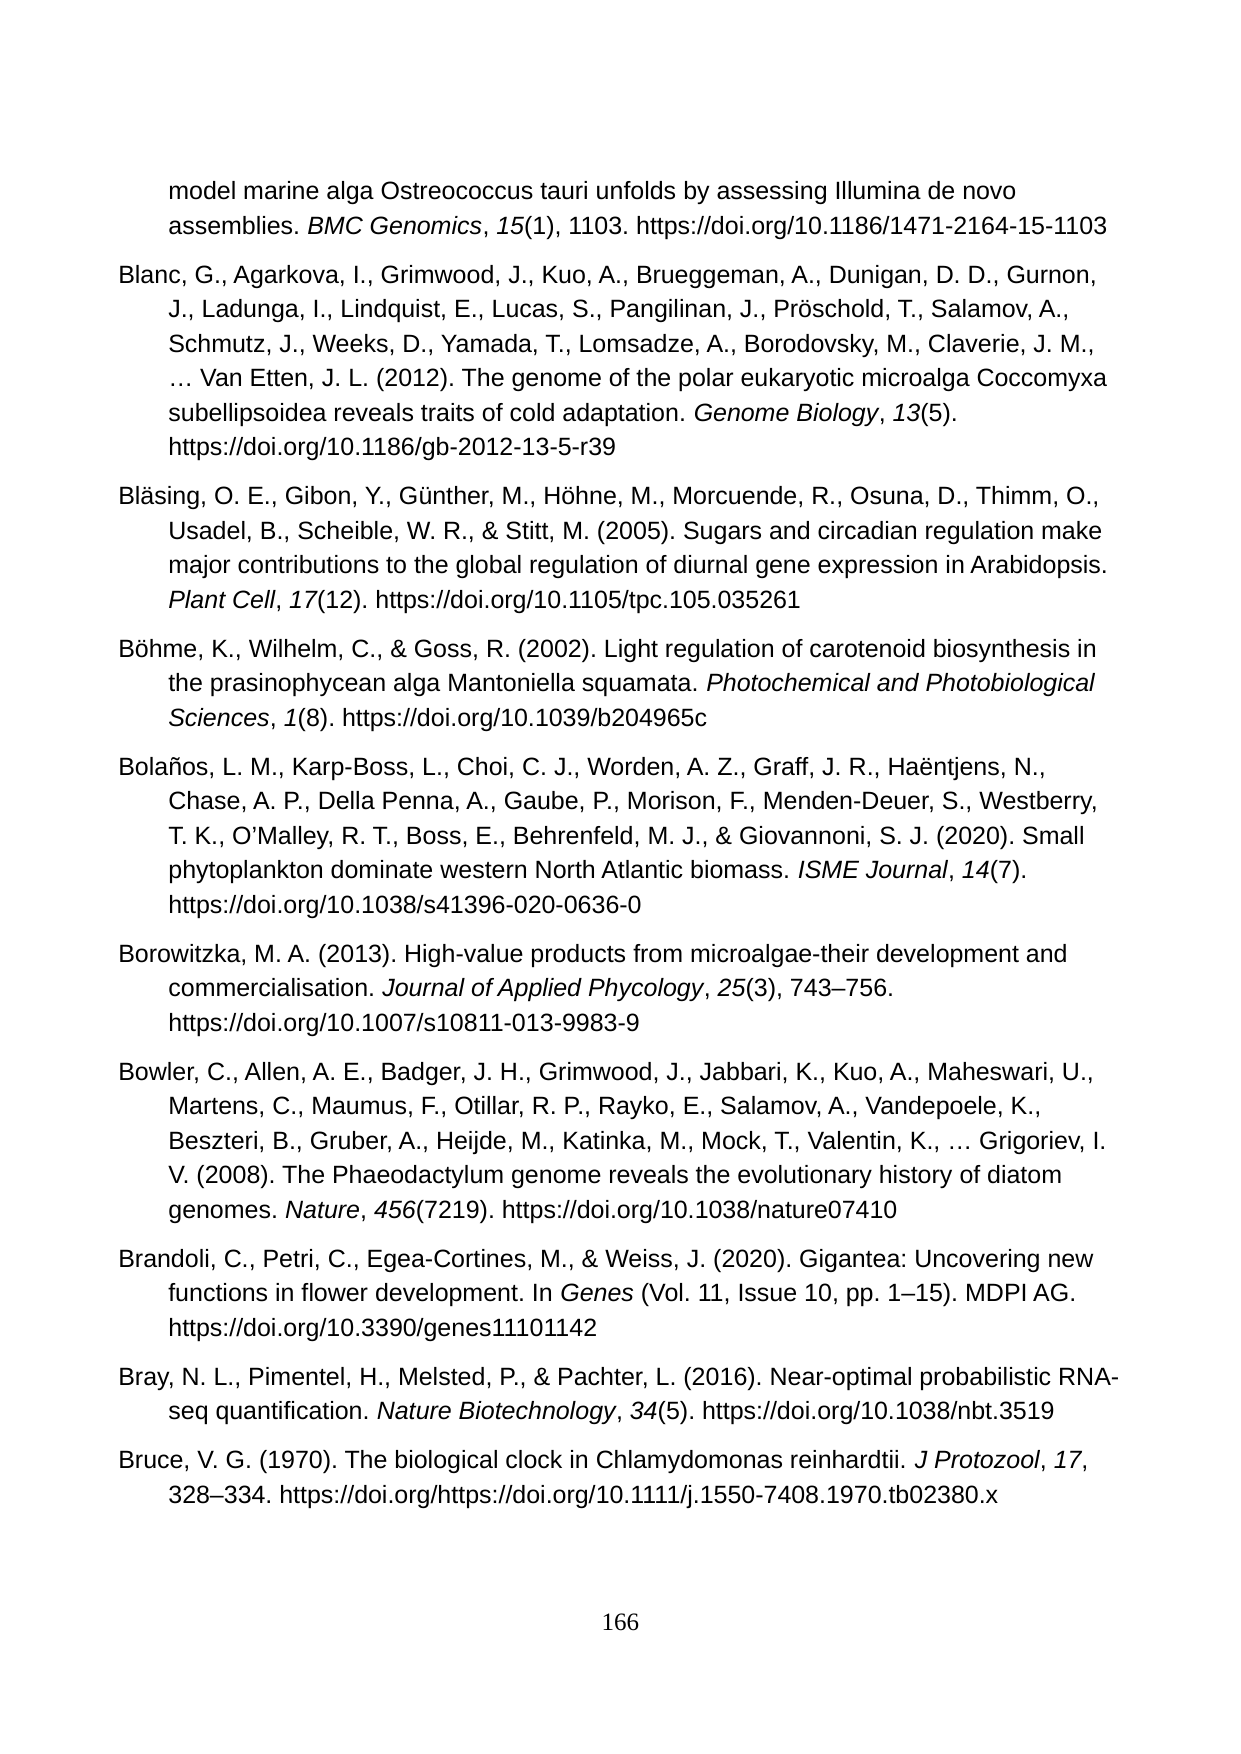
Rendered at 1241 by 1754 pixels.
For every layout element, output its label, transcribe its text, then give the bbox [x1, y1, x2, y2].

text model marine alga Ostreococcus tauri unfolds by assessing Illumina de novo assemblies. BMC Genomics, 15(1), 1103. https://doi.org/10.1186/1471-2164-15-1103 [118, 176, 1122, 239]
text Bolaños, L. M., Karp-Boss, L., Choi, C. J., Worden, A. Z., Graff, J. R., Haëntjens, N., Chase, A. P., Della Penna, A., Gaube, P., Morison, F., Menden-Deuer, S., Westberry, T. K., O’Malley, R. T., Boss, E., Behrenfeld, M. J., & Giovannoni, S. J. (2020). Small phytoplankton dominate western North Atlantic biomass. ISME Journal, 14(7). https://doi.org/10.1038/s41396-020-0636-0 [118, 752, 1122, 918]
text Bray, N. L., Pimentel, H., Melsted, P., & Pachter, L. (2016). Near-optimal probabilistic RNA-seq quantification. Nature Biotechnology, 34(5). https://doi.org/10.1038/nbt.3519 [118, 1362, 1122, 1425]
text Brandoli, C., Petri, C., Egea-Cortines, M., & Weiss, J. (2020). Gigantea: Uncovering new functions in flower development. In Genes (Vol. 11, Issue 10, pp. 1–15). MDPI AG. https://doi.org/10.3390/genes11101142 [118, 1244, 1122, 1342]
text Blanc, G., Agarkova, I., Grimwood, J., Kuo, A., Brueggeman, A., Dunigan, D. D., Gurnon, J., Ladunga, I., Lindquist, E., Lucas, S., Pangilinan, J., Pröschold, T., Salamov, A., Schmutz, J., Weeks, D., Yamada, T., Lomsadze, A., Borodovsky, M., Claverie, J. M., … Van Etten, J. L. (2012). The genome of the polar eukaryotic microalga Coccomyxa subellipsoidea reveals traits of cold adaptation. Genome Biology, 13(5). https://doi.org/10.1186/gb-2012-13-5-r39 [118, 260, 1122, 461]
text Borowitzka, M. A. (2013). High-value products from microalgae-their development and commercialisation. Journal of Applied Phycology, 25(3), 743–756. https://doi.org/10.1007/s10811-013-9983-9 [118, 939, 1122, 1037]
text Bruce, V. G. (1970). The biological clock in Chlamydomonas reinhardtii. J Protozool, 17, 328–334. https://doi.org/https://doi.org/10.1111/j.1550-7408.1970.tb02380.x [118, 1445, 1122, 1509]
text Bowler, C., Allen, A. E., Badger, J. H., Grimwood, J., Jabbari, K., Kuo, A., Maheswari, U., Martens, C., Maumus, F., Otillar, R. P., Rayko, E., Salamov, A., Vandepoele, K., Beszteri, B., Gruber, A., Heijde, M., Katinka, M., Mock, T., Valentin, K., … Grigoriev, I. V. (2008). The Phaeodactylum genome reveals the evolutionary history of diatom genomes. Nature, 456(7219). https://doi.org/10.1038/nature07410 [118, 1057, 1122, 1223]
text Bläsing, O. E., Gibon, Y., Günther, M., Höhne, M., Morcuende, R., Osuna, D., Thimm, O., Usadel, B., Scheible, W. R., & Stitt, M. (2005). Sugars and circadian regulation make major contributions to the global regulation of diurnal gene expression in Arabidopsis. Plant Cell, 17(12). https://doi.org/10.1105/tpc.105.035261 [118, 481, 1122, 613]
text Böhme, K., Wilhelm, C., & Goss, R. (2002). Light regulation of carotenoid biosynthesis in the prasinophycean alga Mantoniella squamata. Photochemical and Photobiological Sciences, 1(8). https://doi.org/10.1039/b204965c [118, 634, 1122, 732]
